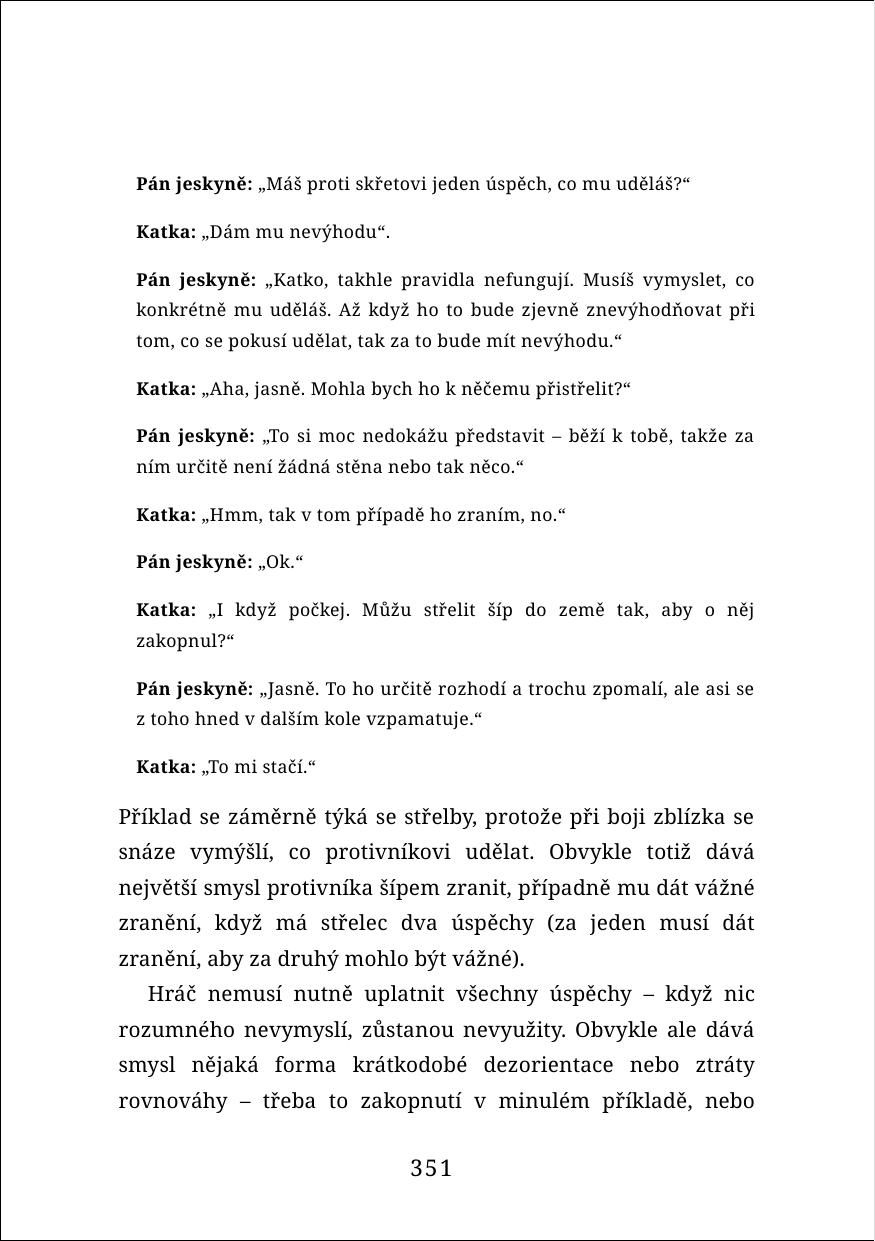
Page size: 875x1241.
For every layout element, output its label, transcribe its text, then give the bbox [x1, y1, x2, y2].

text Katka: „I když počkej. Můžu střelit šíp do země tak, aby o něj zakopnul?“ [136, 598, 756, 652]
text Katka: „Aha, jasně. Mohla bych ho k něčemu přistřelit?“ [136, 376, 756, 400]
text Katka: „Hmm, tak v tom případě ho zraním, no.“ [136, 502, 756, 526]
text Pán jeskyně: „Jasně. To ho určitě rozhodí a trochu zpomalí, ale asi se z toho hned v dalším kole vzpamatuje.“ [136, 676, 756, 730]
text Katka: „Dám mu nevýhodu“. [136, 220, 756, 244]
text Příklad se záměrně týká se střelby, protože při boji zblízka se snáze vymýšlí, co protivníkovi udělat. Obvykle totiž dává největší smysl protivníka šípem zranit, případně mu dát vážné zranění, když má střelec dva úspěchy (za jeden musí dát zranění, aby za druhý mohlo být vážné). Hráč nemusí nutně uplatnit všechny úspěchy – když nic rozumného nevymyslí, zůstanou nevyužity. Obvykle ale dává smysl nějaká forma krátkodobé dezorientace nebo ztráty rovnováhy – třeba to zakopnutí v minulém příkladě, nebo [118, 802, 756, 1114]
text Pán jeskyně: „To si moc nedokážu představit – běží k tobě, takže za ním určitě není žádná stěna nebo tak něco.“ [136, 424, 756, 478]
text Pán jeskyně: „Ok.“ [136, 550, 756, 574]
text Pán jeskyně: „Katko, takhle pravidla nefungují. Musíš vymyslet, co konkrétně mu uděláš. Až když ho to bude zjevně znevýhodňovat při tom, co se pokusí udělat, tak za to bude mít nevýhodu.“ [136, 268, 756, 352]
text Pán jeskyně: „Máš proti skřetovi jeden úspěch, co mu uděláš?“ [136, 172, 756, 196]
text Katka: „To mi stačí.“ [136, 754, 756, 778]
